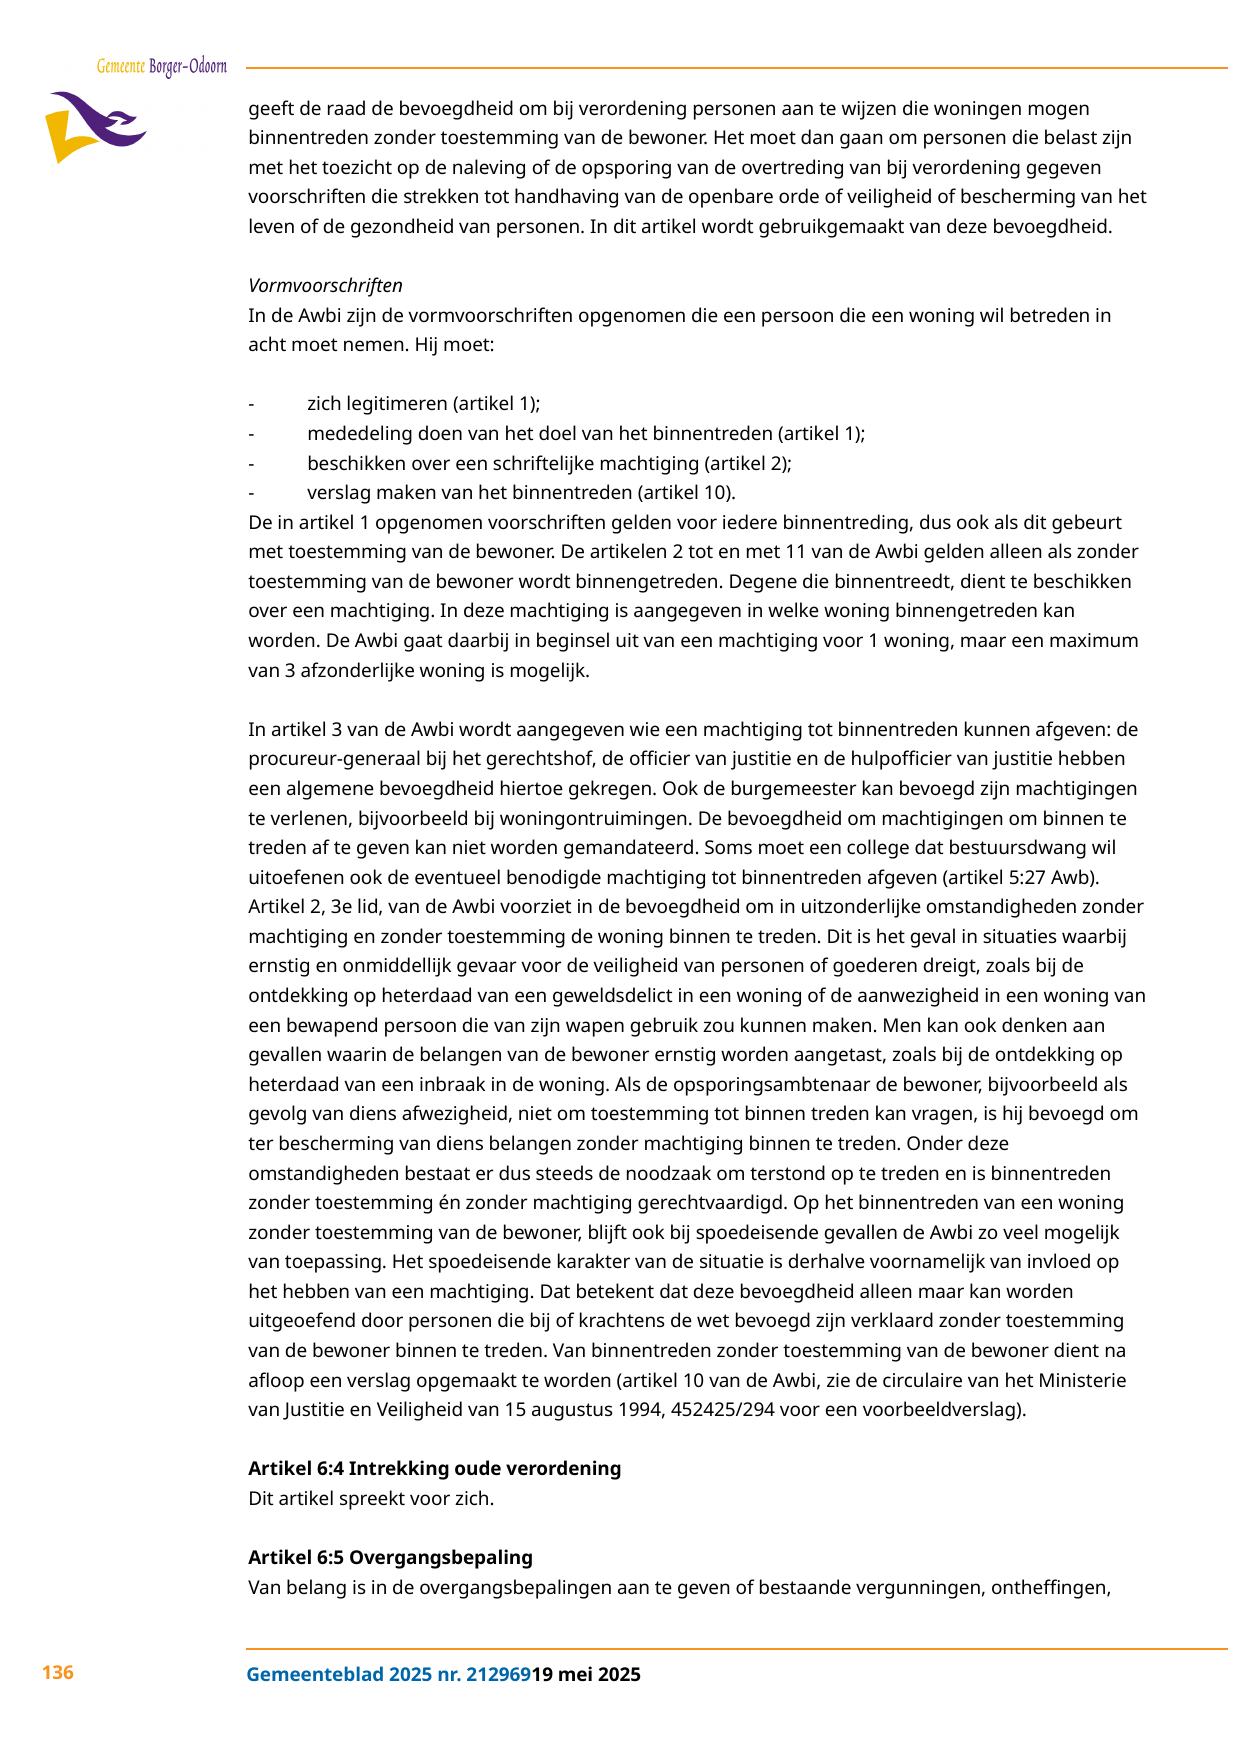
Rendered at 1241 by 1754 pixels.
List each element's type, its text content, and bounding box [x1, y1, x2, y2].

list zich legitimeren (artikel 1); [248, 391, 1152, 416]
text Artikel 6:5 Overgangsbepaling [248, 1544, 1152, 1570]
list mededeling doen van het doel van het binnentreden (artikel 1); [248, 420, 1152, 446]
text Vormvoorschriften [248, 272, 1152, 298]
text Artikel 6:4 Intrekking oude verordening [248, 1456, 1152, 1481]
picture [41, 47, 231, 172]
text geeft de raad de bevoegdheid om bij verordening personen aan te wijzen die woningen mogen binnentreden zonder toestemming van de bewoner. Het moet dan gaan om personen die belast zijn met het toezicht op de naleving of de opsporing van de overtreding van bij verordening gegeven voorschriften die strekken tot handhaving van de openbare orde of veiligheid of bescherming van het leven of de gezondheid van personen. In dit artikel wordt gebruikgemaakt van deze bevoegdheid. [248, 95, 1152, 239]
list beschikken over een schriftelijke machtiging (artikel 2); [248, 450, 1152, 476]
text In de Awbi zijn de vormvoorschriften opgenomen die een persoon die een woning wil betreden in acht moet nemen. Hij moet: [248, 302, 1152, 357]
text In artikel 3 van de Awbi wordt aangegeven wie een machtiging tot binnentreden kunnen afgeven: de procureur-generaal bij het gerechtshof, de officier van justitie en de hulpofficier van justitie hebben een algemene bevoegdheid hiertoe gekregen. Ook de burgemeester kan bevoegd zijn machtigingen te verlenen, bijvoorbeeld bij woningontruimingen. De bevoegdheid om machtigingen om binnen te treden af te geven kan niet worden gemandateerd. Soms moet een college dat bestuursdwang wil uitoefenen ook de eventueel benodigde machtiging tot binnentreden afgeven (artikel 5:27 Awb). Artikel 2, 3e lid, van de Awbi voorziet in de bevoegdheid om in uitzonderlijke omstandigheden zonder machtiging en zonder toestemming de woning binnen te treden. Dit is het geval in situaties waarbij ernstig en onmiddellijk gevaar voor de veiligheid van personen of goederen dreigt, zoals bij de ontdekking op heterdaad van een geweldsdelict in een woning of de aanwezigheid in een woning van een bewapend persoon die van zijn wapen gebruik zou kunnen maken. Men kan ook denken aan gevallen waarin de belangen van de bewoner ernstig worden aangetast, zoals bij de ontdekking op heterdaad van een inbraak in de woning. Als de opsporingsambtenaar de bewoner, bijvoorbeeld als gevolg van diens afwezigheid, niet om toestemming tot binnen treden kan vragen, is hij bevoegd om ter bescherming van diens belangen zonder machtiging binnen te treden. Onder deze omstandigheden bestaat er dus steeds de noodzaak om terstond op te treden en is binnentreden zonder toestemming én zonder machtiging gerechtvaardigd. Op het binnentreden van een woning zonder toestemming van de bewoner, blijft ook bij spoedeisende gevallen de Awbi zo veel mogelijk van toepassing. Het spoedeisende karakter van de situatie is derhalve voornamelijk van invloed op het hebben van een machtiging. Dat betekent dat deze bevoegdheid alleen maar kan worden uitgeoefend door personen die bij of krachtens de wet bevoegd zijn verklaard zonder toestemming van de bewoner binnen te treden. Van binnentreden zonder toestemming van de bewoner dient na afloop een verslag opgemaakt te worden (artikel 10 van de Awbi, zie de circulaire van het Ministerie van Justitie en Veiligheid van 15 augustus 1994, 452425/294 voor een voorbeeldverslag). [248, 716, 1152, 1422]
list verslag maken van het binnentreden (artikel 10). [248, 479, 1152, 505]
text Van belang is in de overgangsbepalingen aan te geven of bestaande vergunningen, ontheffingen, [248, 1574, 1152, 1600]
text Dit artikel spreekt voor zich. [248, 1485, 1152, 1511]
text De in artikel 1 opgenomen voorschriften gelden voor iedere binnentreding, dus ook als dit gebeurt met toestemming van de bewoner. De artikelen 2 tot en met 11 van de Awbi gelden alleen als zonder toestemming van de bewoner wordt binnengetreden. Degene die binnentreedt, dient te beschikken over een machtiging. In deze machtiging is aangegeven in welke woning binnengetreden kan worden. De Awbi gaat daarbij in beginsel uit van een machtiging voor 1 woning, maar een maximum van 3 afzonderlijke woning is mogelijk. [248, 509, 1152, 683]
